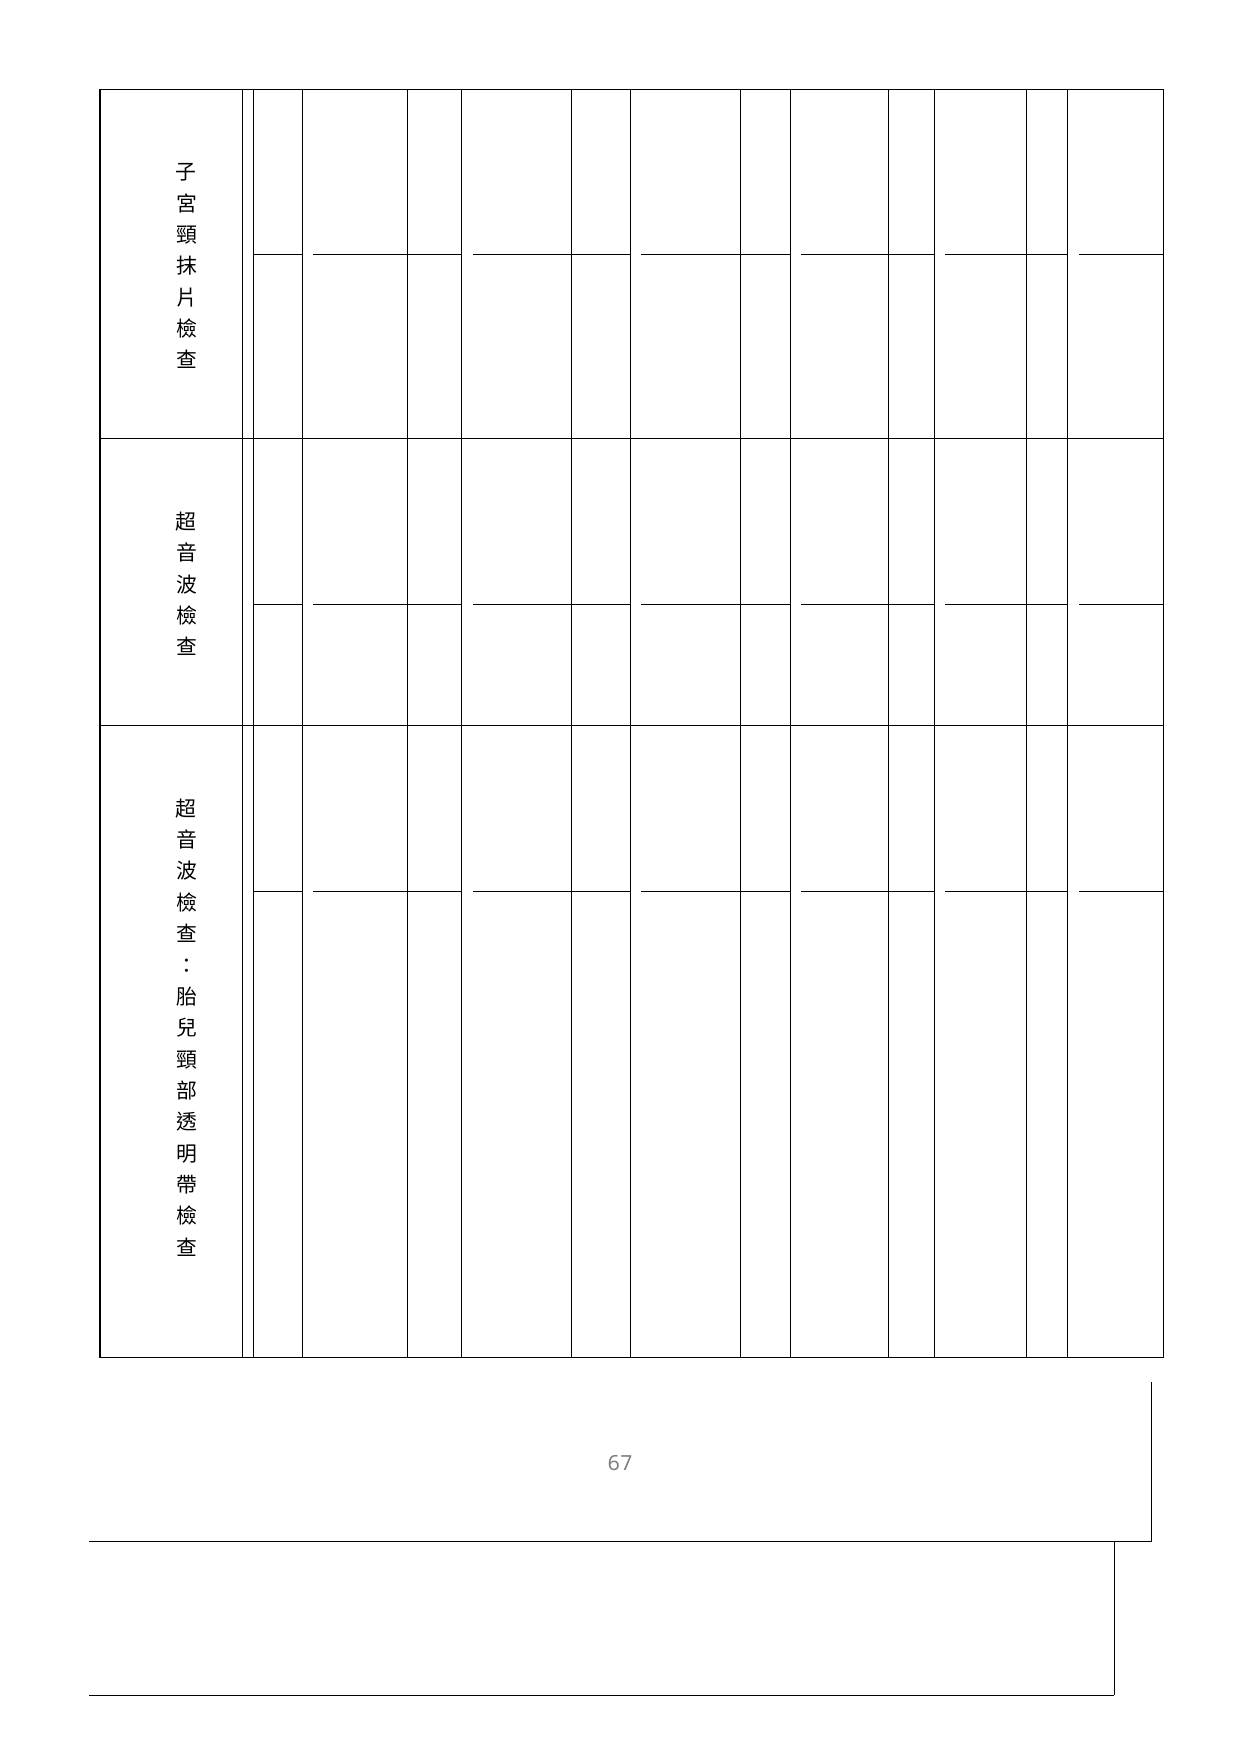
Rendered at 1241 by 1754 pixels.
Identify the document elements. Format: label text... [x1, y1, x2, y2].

table_cell [1027, 439, 1067, 604]
table_cell [408, 90, 461, 254]
table_cell [1068, 726, 1163, 1357]
table_cell [408, 892, 461, 1357]
table_cell [243, 439, 253, 725]
table_cell [243, 90, 253, 438]
table_cell [631, 726, 740, 1357]
table_cell [889, 439, 934, 604]
table_cell [631, 90, 740, 438]
table_cell [572, 439, 630, 604]
table_cell [889, 90, 934, 254]
table_cell [791, 726, 888, 1357]
table_cell [408, 439, 461, 604]
table_cell [935, 726, 1026, 1357]
table_cell [741, 255, 790, 438]
table_cell [572, 605, 630, 725]
table_cell [741, 439, 790, 604]
table_cell 超音波檢查：胎兒頸部透明帶檢查 [101, 726, 242, 1357]
table_cell [254, 892, 302, 1357]
table_cell [572, 255, 630, 438]
table_cell [243, 726, 253, 1357]
table_cell [572, 726, 630, 891]
table_cell [1068, 439, 1163, 725]
table_cell [631, 439, 740, 725]
table_cell [462, 726, 571, 1357]
table_cell [791, 439, 888, 725]
table_cell [254, 605, 302, 725]
table_cell [1027, 605, 1067, 725]
table_cell [254, 726, 302, 891]
table_cell 子宮頸抹片檢查 [101, 90, 242, 438]
table_cell [741, 726, 790, 891]
table_cell [572, 90, 630, 254]
table_cell [303, 439, 407, 725]
table_cell [1027, 892, 1067, 1357]
table_cell [572, 892, 630, 1357]
table_cell [1068, 90, 1163, 438]
table_cell [889, 255, 934, 438]
table_cell [254, 439, 302, 604]
table_cell [408, 605, 461, 725]
table_cell [889, 605, 934, 725]
table_cell [1027, 255, 1067, 438]
table_cell [1027, 726, 1067, 891]
table_cell [889, 892, 934, 1357]
table_cell 超音波檢查 [101, 439, 242, 725]
table_cell [741, 605, 790, 725]
table_cell [889, 726, 934, 891]
table_cell [462, 439, 571, 725]
table_cell [408, 726, 461, 891]
table_cell [935, 439, 1026, 725]
table_cell [303, 726, 407, 1357]
table_cell [791, 90, 888, 438]
table_cell [408, 255, 461, 438]
table_cell [254, 90, 302, 254]
table_cell [741, 90, 790, 254]
table_cell [303, 90, 407, 438]
table_cell [1027, 90, 1067, 254]
table_cell [462, 90, 571, 438]
table_cell [935, 90, 1026, 438]
table_cell [741, 892, 790, 1357]
table_cell [254, 255, 302, 438]
